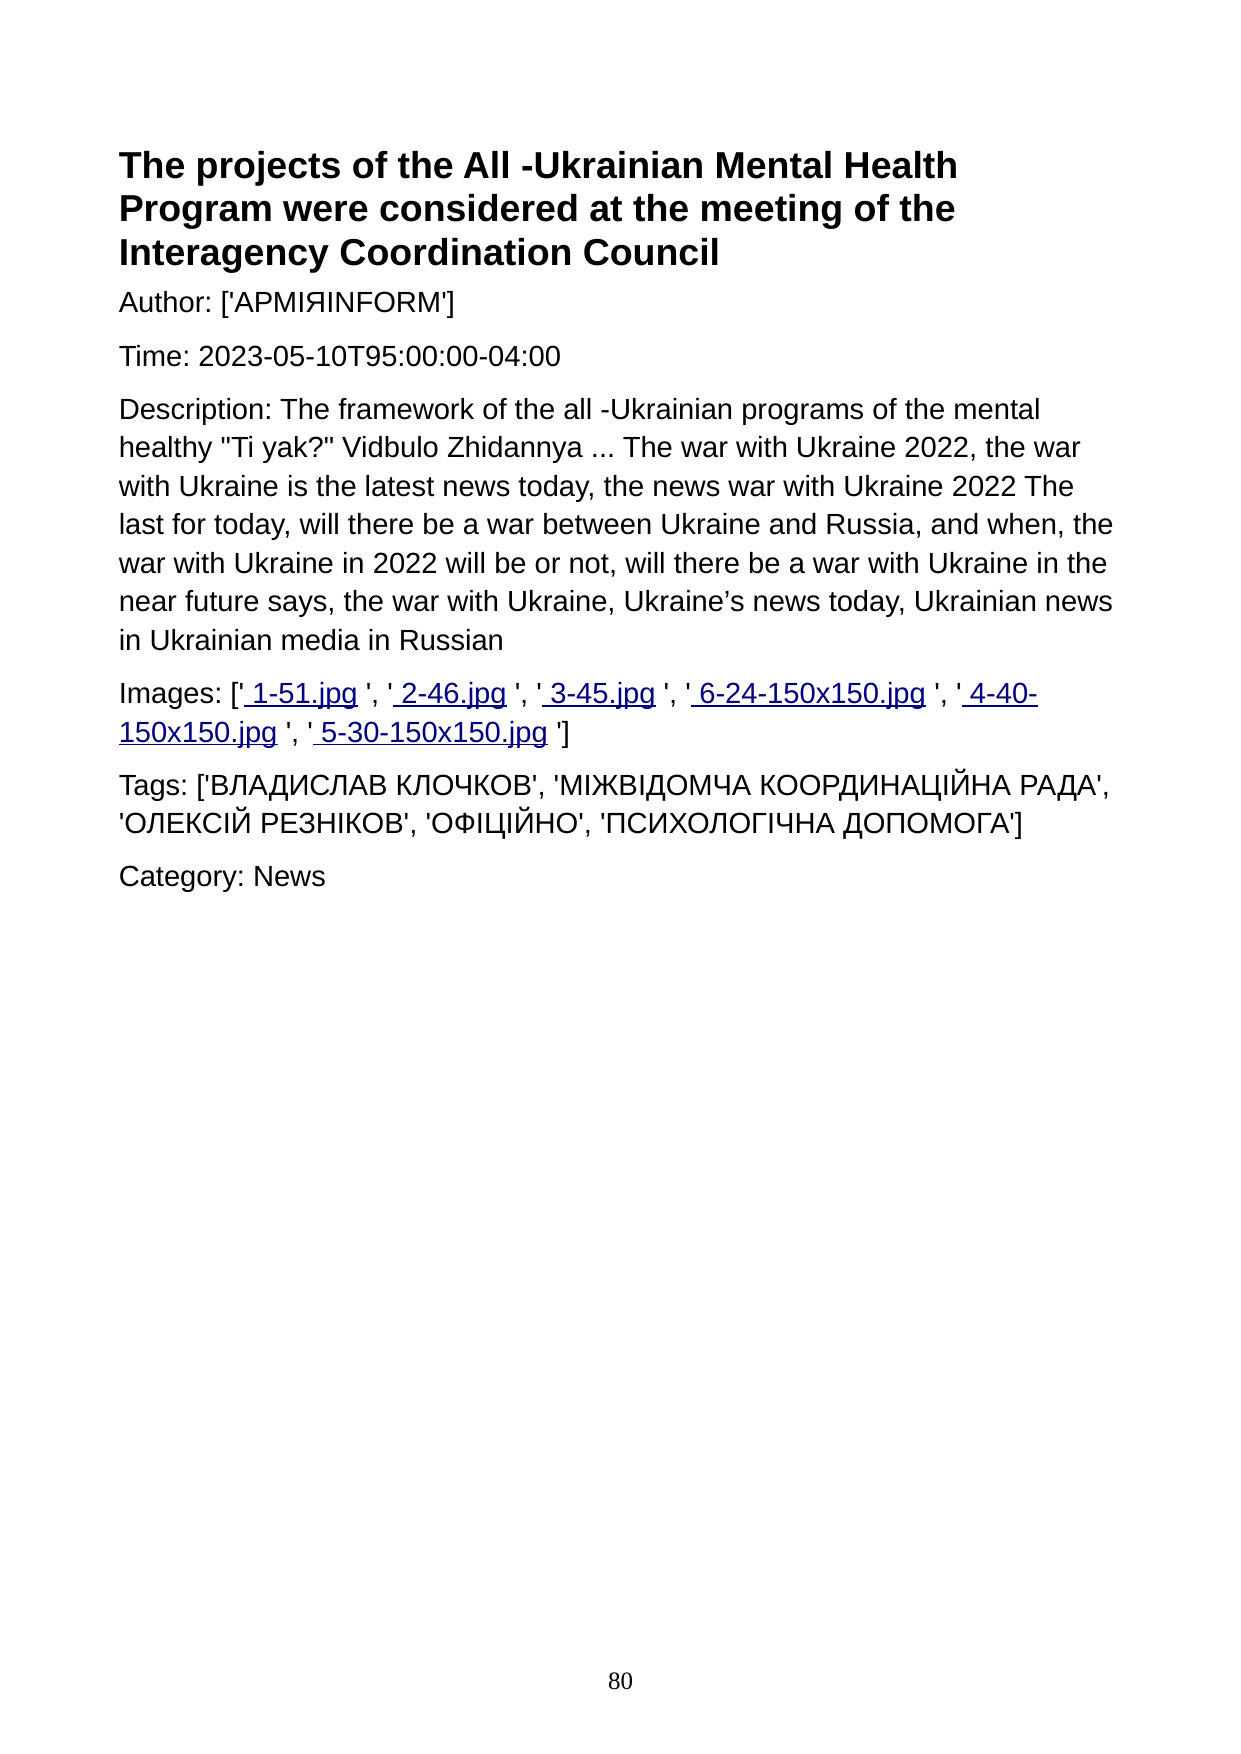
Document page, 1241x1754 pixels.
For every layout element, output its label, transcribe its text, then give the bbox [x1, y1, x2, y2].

text Images: [' 1-51.jpg ', ' 2-46.jpg ', ' 3-45.jpg ', ' 6-24-150x150.jpg ', ' 4-40-150x150.jpg ', ' 5-30-150x150.jpg '] [118, 676, 1122, 748]
text Time: 2023-05-10T95:00:00-04:00 [118, 338, 1122, 372]
text Category: News [118, 859, 1122, 893]
text Tags: ['ВЛАДИСЛАВ КЛОЧКОВ', 'МІЖВІДОМЧА КООРДИНАЦІЙНА РАДА', 'ОЛЕКСІЙ РЕЗНІКОВ', 'ОФІЦІЙНО', 'ПСИХОЛОГІЧНА ДОПОМОГА'] [118, 768, 1122, 840]
text Author: ['АРМІЯINFORM'] [118, 285, 1122, 319]
subtitle The projects of the All -Ukrainian Mental Health Program were considered at the meeting of the Interagency Coordination Council [118, 143, 1122, 273]
text Description: The framework of the all -Ukrainian programs of the mental healthy "Ti yak?" Vidbulo Zhidannya ... The war with Ukraine 2022, the war with Ukraine is the latest news today, the news war with Ukraine 2022 The last for today, will there be a war between Ukraine and Russia, and when, the war with Ukraine in 2022 will be or not, will there be a war with Ukraine in the near future says, the war with Ukraine, Ukraine’s news today, Ukrainian news in Ukrainian media in Russian [118, 392, 1122, 656]
